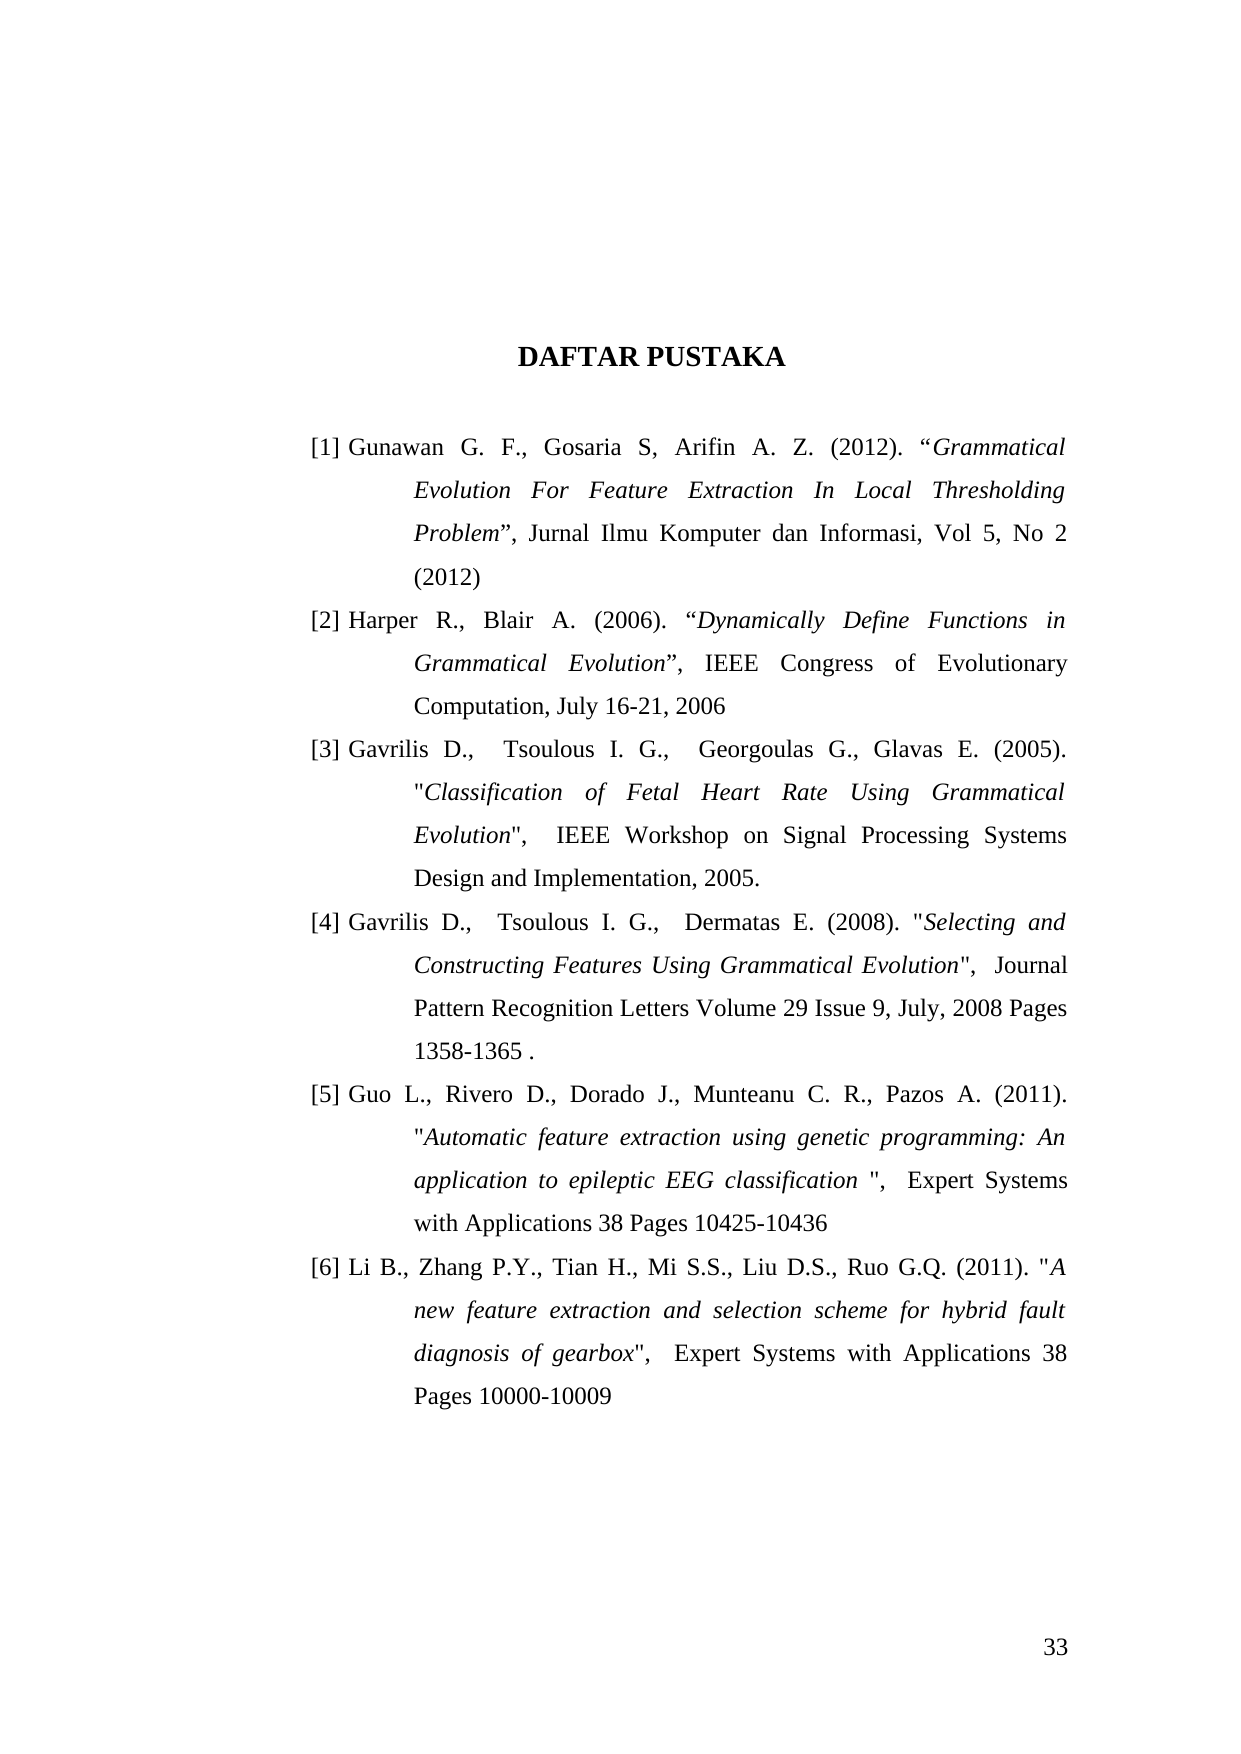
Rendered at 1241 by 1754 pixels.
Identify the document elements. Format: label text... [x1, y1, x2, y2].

list Gavrilis D., Tsoulous I. G., Dermatas E. (2008). "Selecting and Constructing Features Using Grammatical Evolution", Journal Pattern Recognition Letters Volume 29 Issue 9, July, 2008 Pages 1358-1365 . [311, 907, 1068, 1065]
list Gavrilis D., Tsoulous I. G., Georgoulas G., Glavas E. (2005). "Classification of Fetal Heart Rate Using Grammatical Evolution", IEEE Workshop on Signal Processing Systems Design and Implementation, 2005. [311, 734, 1068, 892]
list Guo L., Rivero D., Dorado J., Munteanu C. R., Pazos A. (2011). "Automatic feature extraction using genetic programming: An application to epileptic EEG classification ", Expert Systems with Applications 38 Pages 10425-10436 [311, 1079, 1068, 1237]
list Li B., Zhang P.Y., Tian H., Mi S.S., Liu D.S., Ruo G.Q. (2011). "A new feature extraction and selection scheme for hybrid fault diagnosis of gearbox", Expert Systems with Applications 38 Pages 10000-10009 [311, 1252, 1068, 1410]
list Gunawan G. F., Gosaria S, Arifin A. Z. (2012). “Grammatical Evolution For Feature Extraction In Local Thresholding Problem”, Jurnal Ilmu Komputer dan Informasi, Vol 5, No 2 (2012) [311, 432, 1068, 590]
list Harper R., Blair A. (2006). “Dynamically Define Functions in Grammatical Evolution”, IEEE Congress of Evolutionary Computation, July 16-21, 2006 [311, 605, 1068, 720]
subtitle DAFTAR PUSTAKA [236, 339, 1068, 372]
